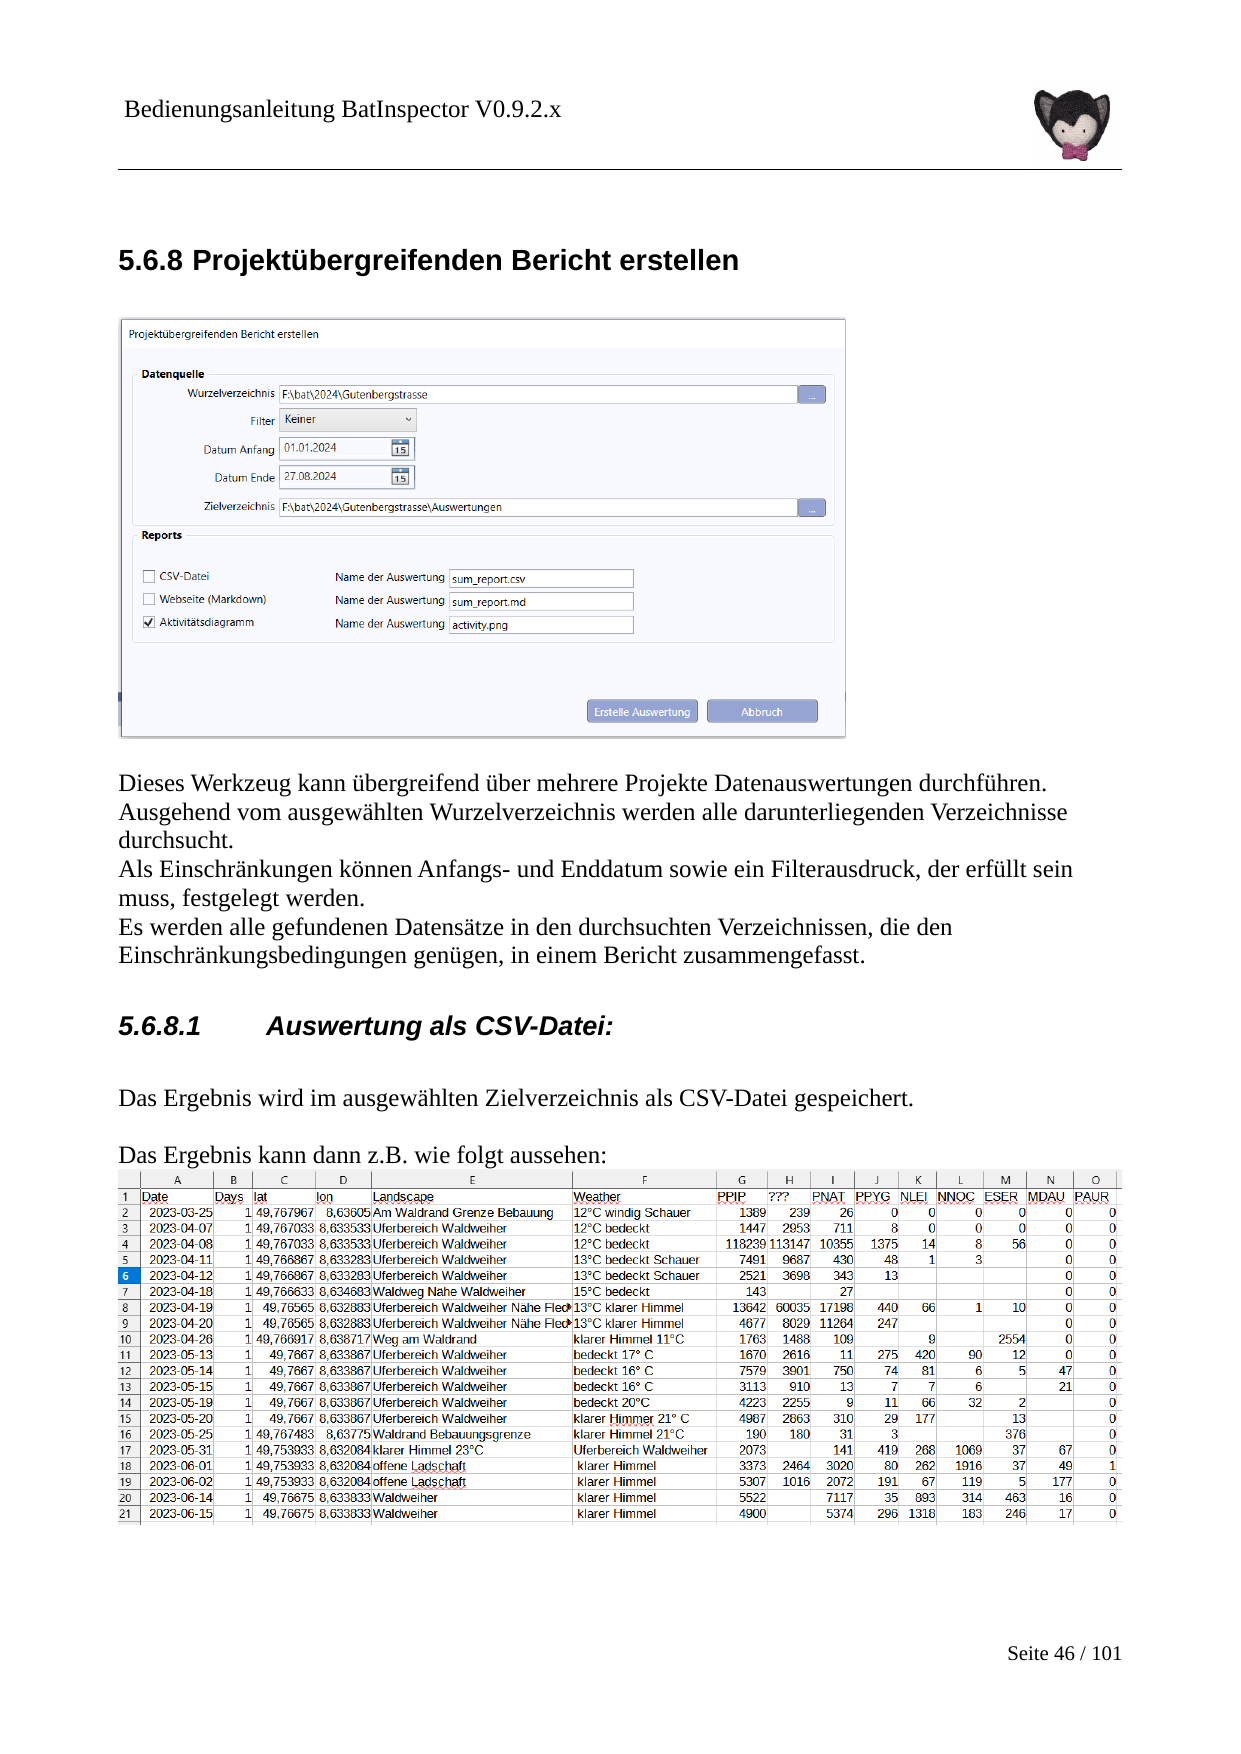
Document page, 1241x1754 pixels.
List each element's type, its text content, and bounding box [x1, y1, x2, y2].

subtitle Auswertung als CSV-Datei: [118, 1010, 1122, 1042]
picture [118, 1169, 1123, 1525]
text Als Einschränkungen können Anfangs- und Enddatum sowie ein Filterausdruck, der erfüllt sein muss, festgelegt werden. [118, 854, 1122, 912]
text Das Ergebnis wird im ausgewählten Zielverzeichnis als CSV-Datei gespeichert. [118, 1083, 1122, 1112]
text Es werden alle gefundenen Datensätze in den durchsuchten Verzeichnissen, die den Einschränkungsbedingungen genügen, in einem Bericht zusammengefasst. [118, 912, 1122, 969]
text Dieses Werkzeug kann übergreifend über mehrere Projekte Datenauswertungen durchführen. Ausgehend vom ausgewählten Wurzelverzeichnis werden alle darunterliegenden Verzeichnisse durchsucht. [118, 768, 1122, 854]
picture [118, 317, 846, 739]
subtitle Projektübergreifenden Bericht erstellen [118, 243, 1122, 276]
picture [1030, 80, 1119, 169]
text Das Ergebnis kann dann z.B. wie folgt aussehen: [118, 1140, 1122, 1169]
